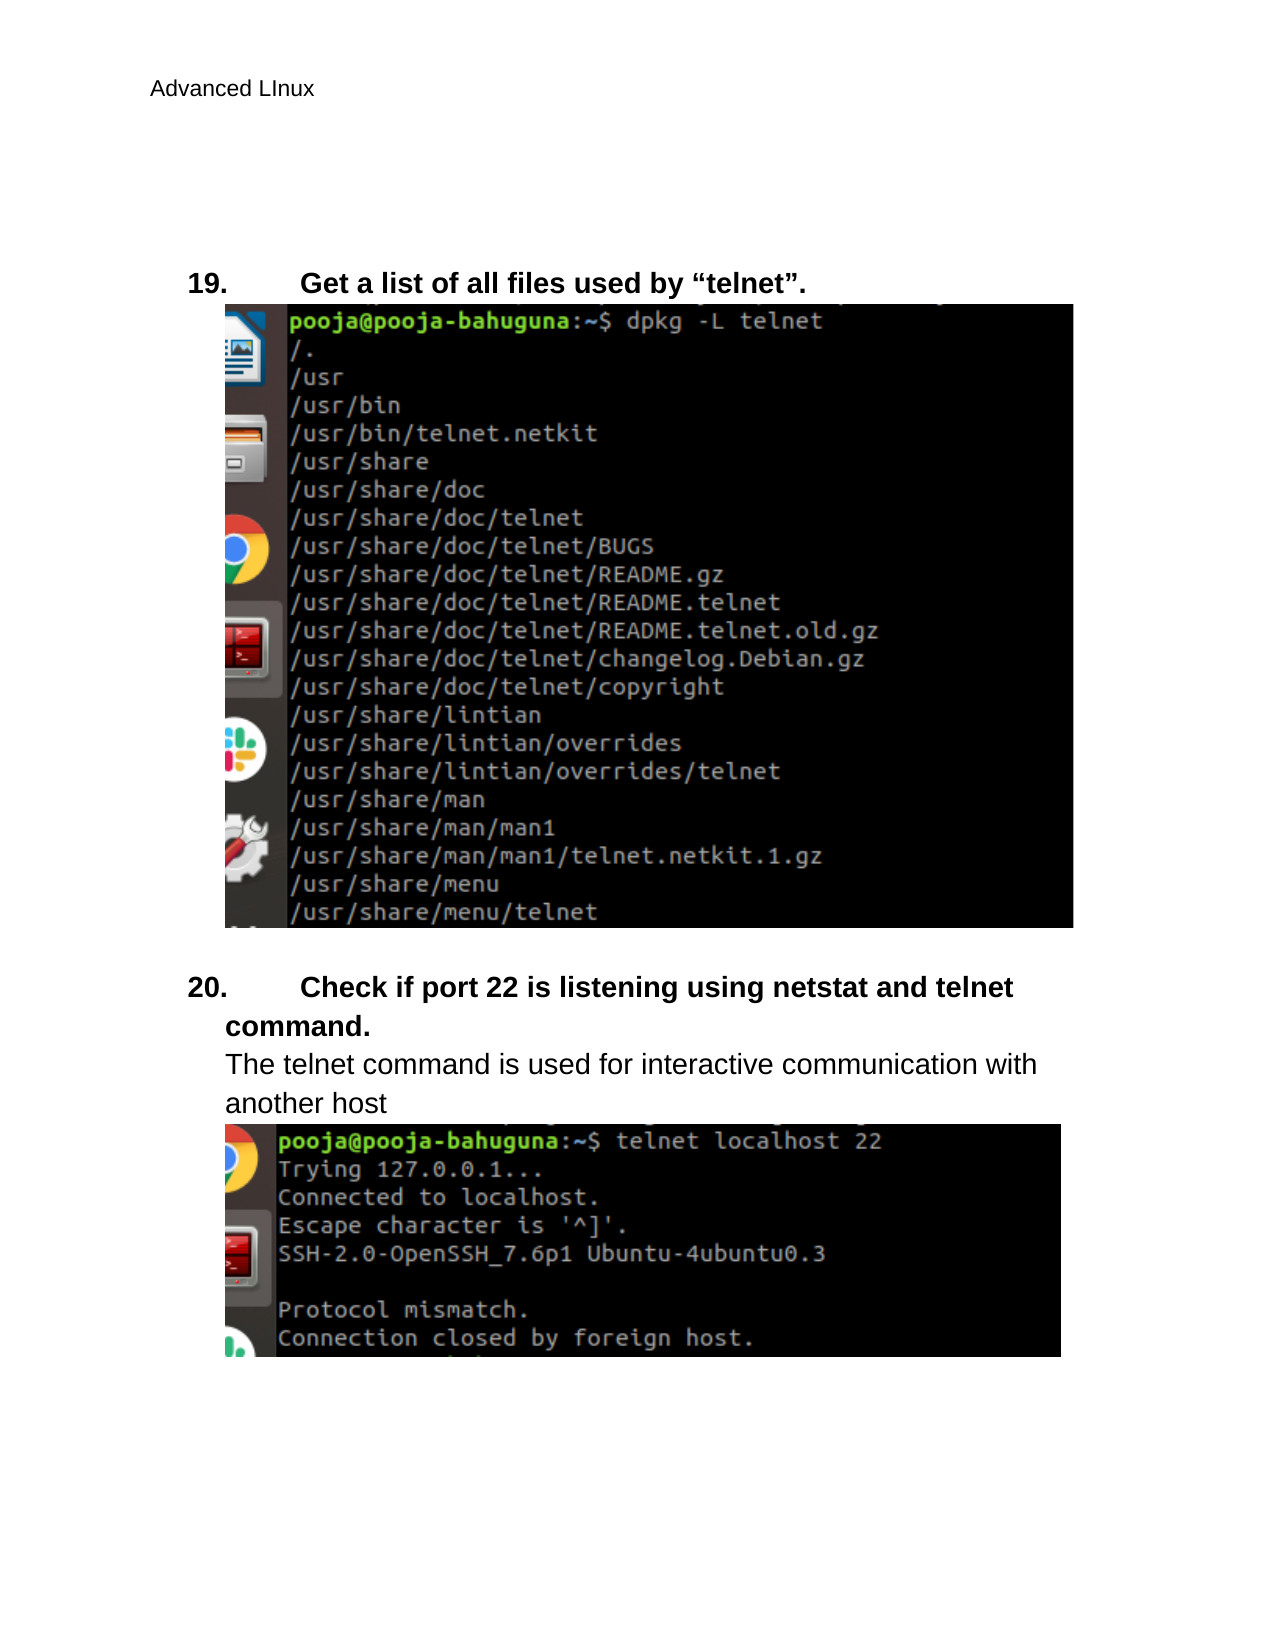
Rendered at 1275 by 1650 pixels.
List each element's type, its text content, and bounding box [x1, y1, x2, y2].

list Check if port 22 is listening using netstat and telnet command. [187, 970, 1125, 1042]
list Get a list of all files used by “telnet”. [187, 266, 1125, 299]
picture [225, 304, 1074, 928]
text The telnet command is used for interactive communication with another host [225, 1047, 1125, 1119]
picture [225, 1124, 1061, 1357]
